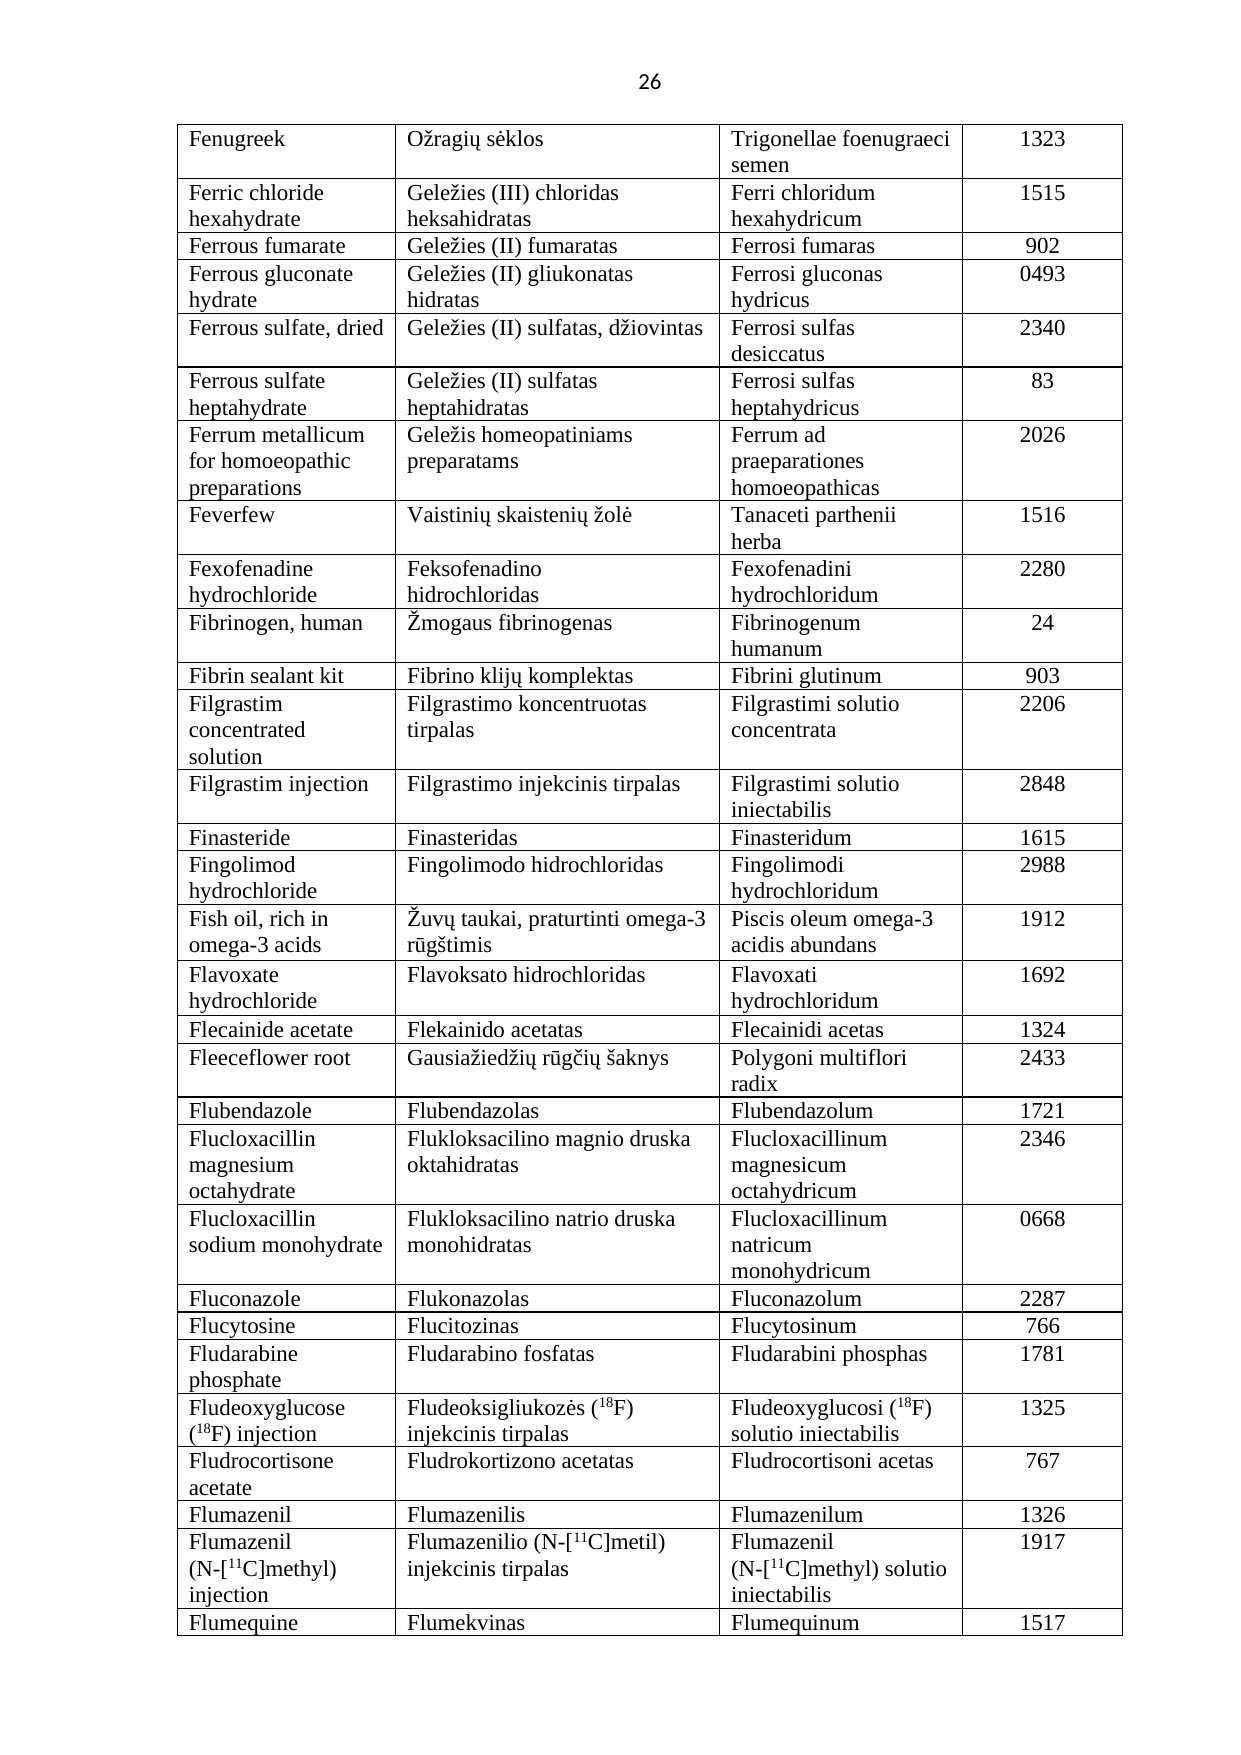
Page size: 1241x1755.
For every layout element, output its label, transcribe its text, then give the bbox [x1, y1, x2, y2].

table_cell Flumazenil [178, 1501, 395, 1527]
table_cell Geležies (II) sulfatas, džiovintas [396, 314, 719, 366]
table_cell Fludrokortizono acetatas [396, 1447, 719, 1500]
table_cell Finasteridum [720, 824, 962, 850]
table_cell Ferrous sulfate, dried [178, 314, 395, 366]
table_cell Flucloxacillin magnesium octahydrate [178, 1125, 395, 1204]
table_cell Fluconazolum [720, 1285, 962, 1311]
table_cell Flumazenilis [396, 1501, 719, 1527]
table_cell Fexofenadine hydrochloride [178, 555, 395, 608]
table_cell Flubendazolum [720, 1098, 962, 1124]
table_cell 1917 [963, 1529, 1122, 1607]
table_cell Flukonazolas [396, 1285, 719, 1311]
table_cell Filgrastimo koncentruotas tirpalas [396, 690, 719, 769]
table_cell 2848 [963, 770, 1122, 823]
table_cell Ferric chloride hexahydrate [178, 179, 395, 232]
table_cell 1912 [963, 905, 1122, 959]
table_cell Flavoksato hidrochloridas [396, 961, 719, 1015]
table_cell Tanaceti parthenii herba [720, 501, 962, 554]
table_cell Fenugreek [178, 125, 395, 178]
table_cell Fingolimod hydrochloride [178, 851, 395, 904]
table_cell Fingolimodo hidrochloridas [396, 851, 719, 904]
table_cell Fludrocortisone acetate [178, 1447, 395, 1500]
table_cell Fibrinogenum humanum [720, 609, 962, 662]
table_cell 1515 [963, 179, 1122, 232]
table_cell Žmogaus fibrinogenas [396, 609, 719, 662]
table_cell Fingolimodi hydrochloridum [720, 851, 962, 904]
table_cell 2346 [963, 1125, 1122, 1204]
table_cell 2206 [963, 690, 1122, 769]
table_cell Fibrin sealant kit [178, 663, 395, 689]
table_cell 903 [963, 663, 1122, 689]
table_cell 24 [963, 609, 1122, 662]
table_cell Flukloksacilino natrio druska monohidratas [396, 1205, 719, 1284]
table_cell Flucitozinas [396, 1313, 719, 1339]
table_cell Flavoxate hydrochloride [178, 961, 395, 1015]
table_cell Fibrinogen, human [178, 609, 395, 662]
table_cell 1324 [963, 1016, 1122, 1043]
table_cell 1516 [963, 501, 1122, 554]
table_cell Geležies (III) chloridas heksahidratas [396, 179, 719, 232]
table_cell Filgrastimi solutio iniectabilis [720, 770, 962, 823]
table_cell Ferrum ad praeparationes homoeopathicas [720, 421, 962, 500]
table_cell Flucytosine [178, 1313, 395, 1339]
table_cell Filgrastim injection [178, 770, 395, 823]
table_cell 1517 [963, 1609, 1122, 1635]
table_cell 2026 [963, 421, 1122, 500]
table_cell Ferrosi sulfas heptahydricus [720, 368, 962, 420]
table_cell Finasteride [178, 824, 395, 850]
table_cell Fludeoxyglucose (18F) injection [178, 1394, 395, 1446]
table_cell Flubendazolas [396, 1098, 719, 1124]
table_cell 1323 [963, 125, 1122, 178]
table_cell Flubendazole [178, 1098, 395, 1124]
table_cell 1721 [963, 1098, 1122, 1124]
table_cell Flucloxacillinum magnesicum octahydricum [720, 1125, 962, 1204]
table_cell Filgrastimo injekcinis tirpalas [396, 770, 719, 823]
table_cell Filgrastim concentrated solution [178, 690, 395, 769]
table_cell Polygoni multiflori radix [720, 1044, 962, 1096]
table_cell Ferrous gluconate hydrate [178, 260, 395, 313]
table_cell 83 [963, 368, 1122, 420]
table_cell 1325 [963, 1394, 1122, 1446]
table_cell Fludeoksigliukozės (18F) injekcinis tirpalas [396, 1394, 719, 1446]
table_cell Geležies (II) sulfatas heptahidratas [396, 368, 719, 420]
table_cell Flekainido acetatas [396, 1016, 719, 1043]
table_cell Fludarabini phosphas [720, 1340, 962, 1392]
table_cell 767 [963, 1447, 1122, 1500]
table_cell Flumazenilio (N-[11C]metil) injekcinis tirpalas [396, 1529, 719, 1607]
table_cell Ferrous sulfate heptahydrate [178, 368, 395, 420]
table_cell Flucloxacillin sodium monohydrate [178, 1205, 395, 1284]
table_cell 1781 [963, 1340, 1122, 1392]
table_cell 0668 [963, 1205, 1122, 1284]
table_cell 2988 [963, 851, 1122, 904]
table_cell Fexofenadini hydrochloridum [720, 555, 962, 608]
table_cell 0493 [963, 260, 1122, 313]
table_cell Piscis oleum omega-3 acidis abundans [720, 905, 962, 959]
table_cell Fibrini glutinum [720, 663, 962, 689]
table_cell 2340 [963, 314, 1122, 366]
table_cell Flukloksacilino magnio druska oktahidratas [396, 1125, 719, 1204]
table_cell Geležies (II) fumaratas [396, 233, 719, 259]
table_cell Vaistinių skaistenių žolė [396, 501, 719, 554]
table_cell Ferrous fumarate [178, 233, 395, 259]
table_cell Ferri chloridum hexahydricum [720, 179, 962, 232]
table_cell Flavoxati hydrochloridum [720, 961, 962, 1015]
table_cell 766 [963, 1313, 1122, 1339]
table_cell Feverfew [178, 501, 395, 554]
table_cell Fludarabino fosfatas [396, 1340, 719, 1392]
table_cell Finasteridas [396, 824, 719, 850]
table_cell Flumekvinas [396, 1609, 719, 1635]
table_cell Filgrastimi solutio concentrata [720, 690, 962, 769]
table_cell Fludarabine phosphate [178, 1340, 395, 1392]
table_cell Flumequinum [720, 1609, 962, 1635]
table_cell Trigonellae foenugraeci semen [720, 125, 962, 178]
table_cell Ožragių sėklos [396, 125, 719, 178]
table_cell Flumazenilum [720, 1501, 962, 1527]
table_cell Geležies (II) gliukonatas hidratas [396, 260, 719, 313]
table_cell Flecainidi acetas [720, 1016, 962, 1043]
table_cell Feksofenadino hidrochloridas [396, 555, 719, 608]
table_cell 1615 [963, 824, 1122, 850]
table_cell Ferrosi fumaras [720, 233, 962, 259]
table_cell 1326 [963, 1501, 1122, 1527]
table_cell Flucytosinum [720, 1313, 962, 1339]
table_cell 2433 [963, 1044, 1122, 1096]
table_cell Flecainide acetate [178, 1016, 395, 1043]
table_cell Žuvų taukai, praturtinti omega-3 rūgštimis [396, 905, 719, 959]
table_cell Geležis homeopatiniams preparatams [396, 421, 719, 500]
table_cell 2287 [963, 1285, 1122, 1311]
table_cell Flumazenil (N-[11C]methyl) solutio iniectabilis [720, 1529, 962, 1607]
table_cell Flucloxacillinum natricum monohydricum [720, 1205, 962, 1284]
table_cell Fibrino klijų komplektas [396, 663, 719, 689]
table_cell 1692 [963, 961, 1122, 1015]
table_cell Ferrosi gluconas hydricus [720, 260, 962, 313]
table_cell Flumequine [178, 1609, 395, 1635]
table_cell Gausiažiedžių rūgčių šaknys [396, 1044, 719, 1096]
table_cell Ferrum metallicum for homoeopathic preparations [178, 421, 395, 500]
table_cell Ferrosi sulfas desiccatus [720, 314, 962, 366]
table_cell Flumazenil (N-[11C]methyl) injection [178, 1529, 395, 1607]
table_cell 2280 [963, 555, 1122, 608]
table_cell Fluconazole [178, 1285, 395, 1311]
table_cell Fish oil, rich in omega-3 acids [178, 905, 395, 959]
table_cell Fludrocortisoni acetas [720, 1447, 962, 1500]
table_cell Fludeoxyglucosi (18F) solutio iniectabilis [720, 1394, 962, 1446]
table_cell 902 [963, 233, 1122, 259]
table_cell Fleeceflower root [178, 1044, 395, 1096]
